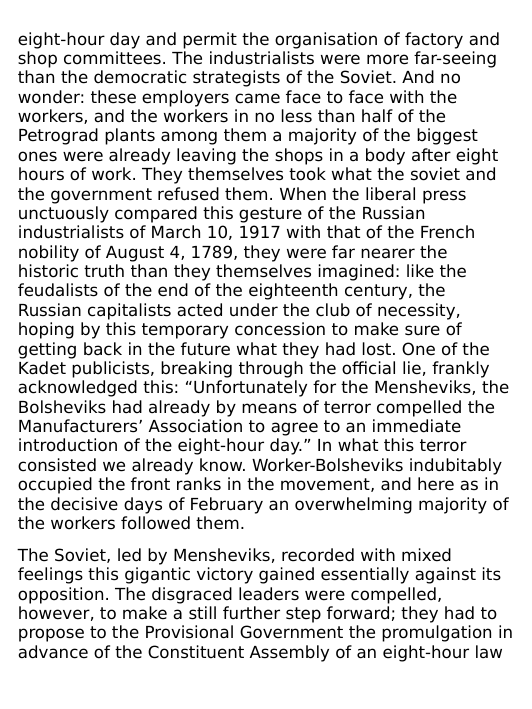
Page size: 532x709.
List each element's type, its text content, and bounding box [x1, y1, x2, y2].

text eight-hour day and permit the organisation of factory and shop committees. The industrialists were more far-seeing than the democratic strategists of the Soviet. And no wonder: these employers came face to face with the workers, and the workers in no less than half of the Petrograd plants among them a majority of the biggest ones were already leaving the shops in a body after eight hours of work. They themselves took what the soviet and the government refused them. When the liberal press unctuously compared this gesture of the Russian industrialists of March 10, 1917 with that of the French nobility of August 4, 1789, they were far nearer the historic truth than they themselves imagined: like the feudalists of the end of the eighteenth century, the Russian capitalists acted under the club of necessity, hoping by this temporary concession to make sure of getting back in the future what they had lost. One of the Kadet publicists, breaking through the official lie, frankly acknowledged this: “Unfortunately for the Mensheviks, the Bolsheviks had already by means of terror compelled the Manufacturers’ Association to agree to an immediate introduction of the eight-hour day.” In what this terror consisted we already know. Worker-Bolsheviks indubitably occupied the front ranks in the movement, and here as in the decisive days of February an overwhelming majority of the workers followed them. [18, 29, 514, 533]
text The Soviet, led by Mensheviks, recorded with mixed feelings this gigantic victory gained essentially against its opposition. The disgraced leaders were compelled, however, to make a still further step forward; they had to propose to the Provisional Government the promulgation in advance of the Constituent Assembly of an eight-hour law [18, 546, 514, 662]
